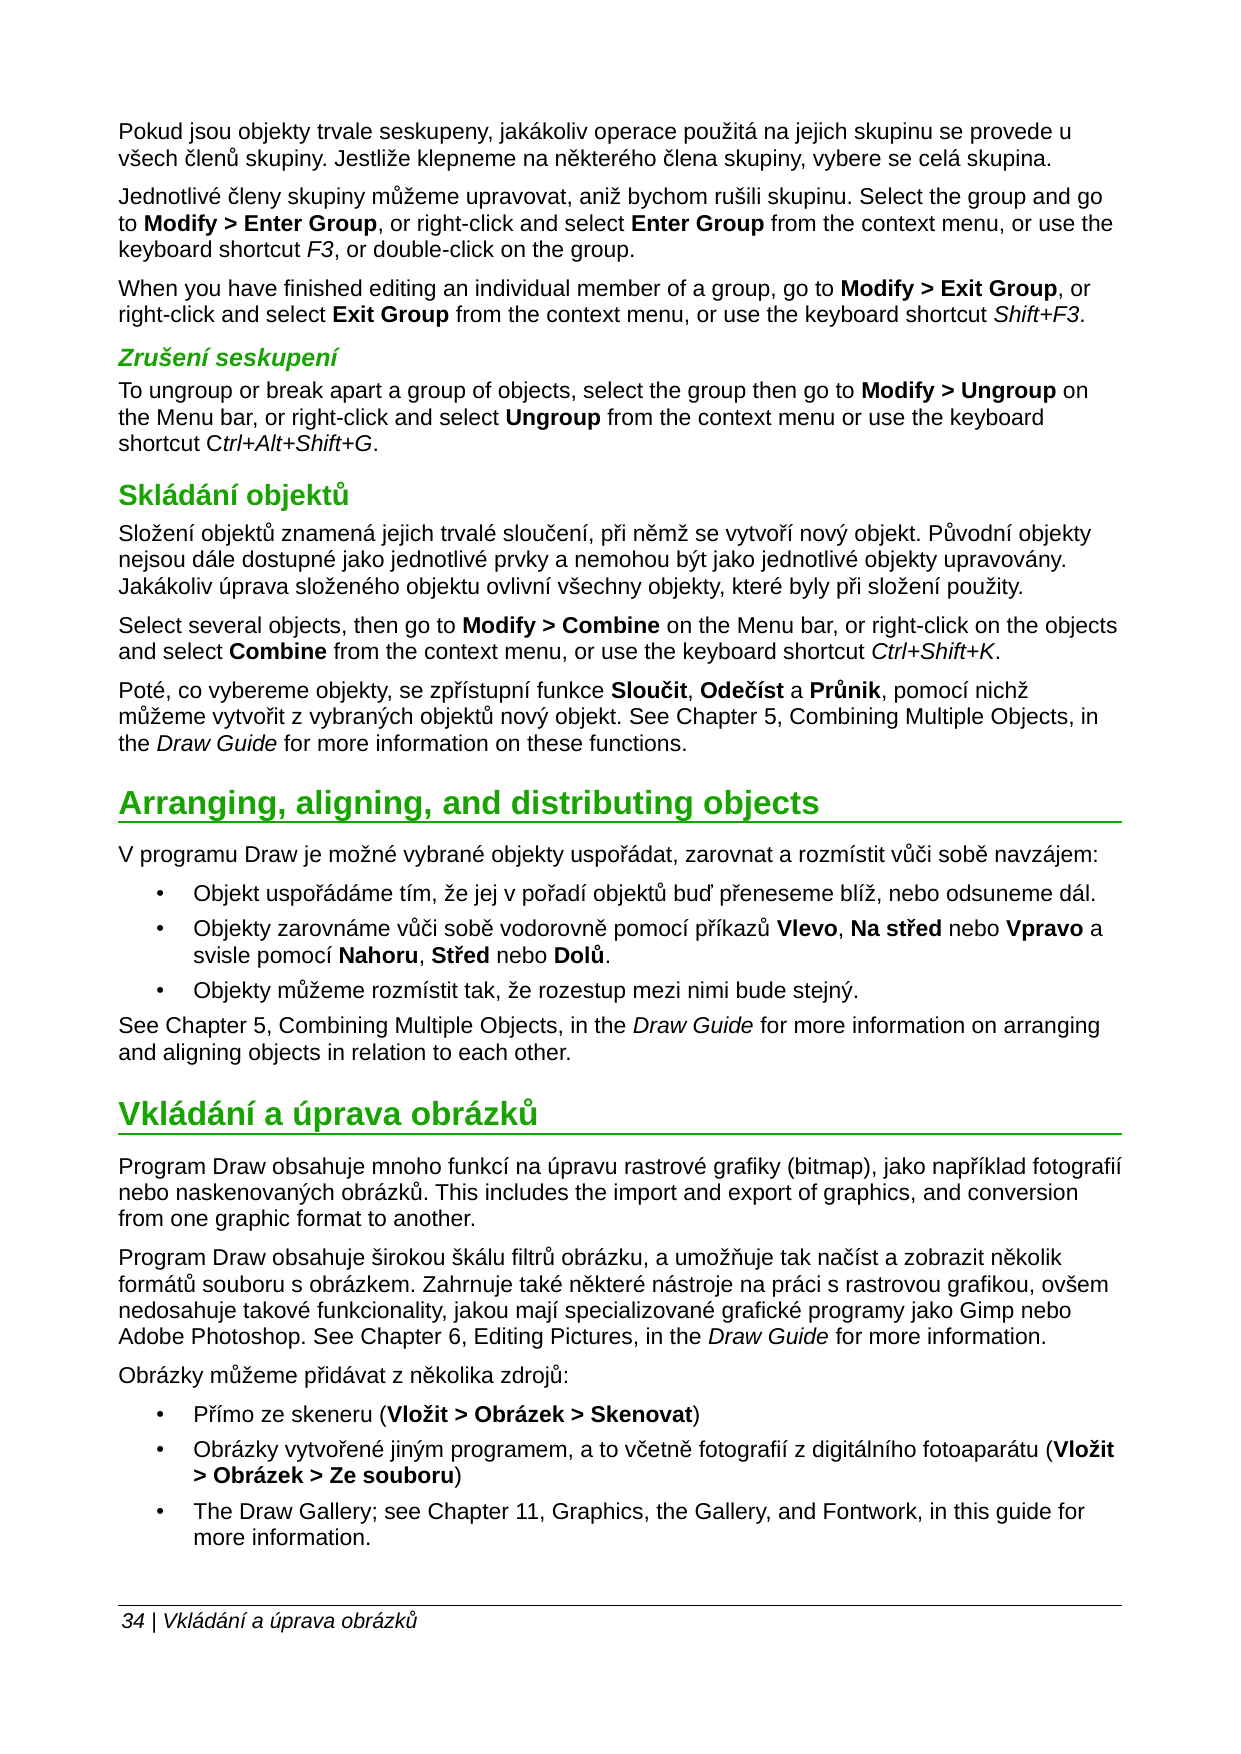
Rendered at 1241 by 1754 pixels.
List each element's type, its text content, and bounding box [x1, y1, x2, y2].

text Select several objects, then go to Modify > Combine on the Menu bar, or right-click on the objects and select Combine from the context menu, or use the keyboard shortcut Ctrl+Shift+K. [118, 612, 1122, 664]
list Objekty můžeme rozmístit tak, že rozestup mezi nimi bude stejný. [156, 977, 1122, 1003]
list The Draw Gallery; see Chapter 11, Graphics, the Gallery, and Fontwork, in this guide for more information. [156, 1498, 1122, 1550]
text Pokud jsou objekty trvale seskupeny, jakákoliv operace použitá na jejich skupinu se provede u všech členů skupiny. Jestliže klepneme na některého člena skupiny, vybere se celá skupina. [118, 118, 1122, 171]
list Obrázky vytvořené jiným programem, a to včetně fotografií z digitálního fotoaparátu (Vložit > Obrázek > Ze souboru) [156, 1436, 1122, 1489]
subtitle Skládání objektů [118, 477, 1122, 511]
subtitle Vkládání a úprava obrázků [118, 1094, 1122, 1133]
text Poté, co vybereme objekty, se zpřístupní funkce Sloučit, Odečíst a Průnik, pomocí nichž můžeme vytvořit z vybraných objektů nový objekt. See Chapter 5, Combining Multiple Objects, in the Draw Guide for more information on these functions. [118, 677, 1122, 756]
subtitle Zrušení seskupení [118, 343, 1122, 371]
list Objekty zarovnáme vůči sobě vodorovně pomocí příkazů Vlevo, Na střed nebo Vpravo a svisle pomocí Nahoru, Střed nebo Dolů. [156, 915, 1122, 968]
text V programu Draw je možné vybrané objekty uspořádat, zarovnat a rozmístit vůči sobě navzájem: [118, 841, 1122, 868]
list Přímo ze skeneru (Vložit > Obrázek > Skenovat) [156, 1401, 1122, 1427]
text Složení objektů znamená jejich trvalé sloučení, při němž se vytvoří nový objekt. Původní objekty nejsou dále dostupné jako jednotlivé prvky a nemohou být jako jednotlivé objekty upravovány. Jakákoliv úprava složeného objektu ovlivní všechny objekty, které byly při složení použity. [118, 520, 1122, 599]
subtitle Arranging, aligning, and distributing objects [118, 783, 1122, 821]
text Program Draw obsahuje mnoho funkcí na úpravu rastrové grafiky (bitmap), jako například fotografií nebo naskenovaných obrázků. This includes the import and export of graphics, and conversion from one graphic format to another. [118, 1153, 1122, 1232]
text Obrázky můžeme přidávat z několika zdrojů: [118, 1362, 1122, 1388]
text Program Draw obsahuje širokou škálu filtrů obrázku, a umožňuje tak načíst a zobrazit několik formátů souboru s obrázkem. Zahrnuje také některé nástroje na práci s rastrovou grafikou, ovšem nedosahuje takové funkcionality, jakou mají specializované grafické programy jako Gimp nebo Adobe Photoshop. See Chapter 6, Editing Pictures, in the Draw Guide for more information. [118, 1244, 1122, 1349]
list Objekt uspořádáme tím, že jej v pořadí objektů buď přeneseme blíž, nebo odsuneme dál. [156, 880, 1122, 907]
text See Chapter 5, Combining Multiple Objects, in the Draw Guide for more information on arranging and aligning objects in relation to each other. [118, 1012, 1122, 1065]
text When you have finished editing an individual member of a group, go to Modify > Exit Group, or right-click and select Exit Group from the context menu, or use the keyboard shortcut Shift+F3. [118, 275, 1122, 328]
text Jednotlivé členy skupiny můžeme upravovat, aniž bychom rušili skupinu. Select the group and go to Modify > Enter Group, or right-click and select Enter Group from the context menu, or use the keyboard shortcut F3, or double-click on the group. [118, 183, 1122, 262]
text To ungroup or break apart a group of objects, select the group then go to Modify > Ungroup on the Menu bar, or right-click and select Ungroup from the context menu or use the keyboard shortcut Ctrl+Alt+Shift+G. [118, 377, 1122, 456]
